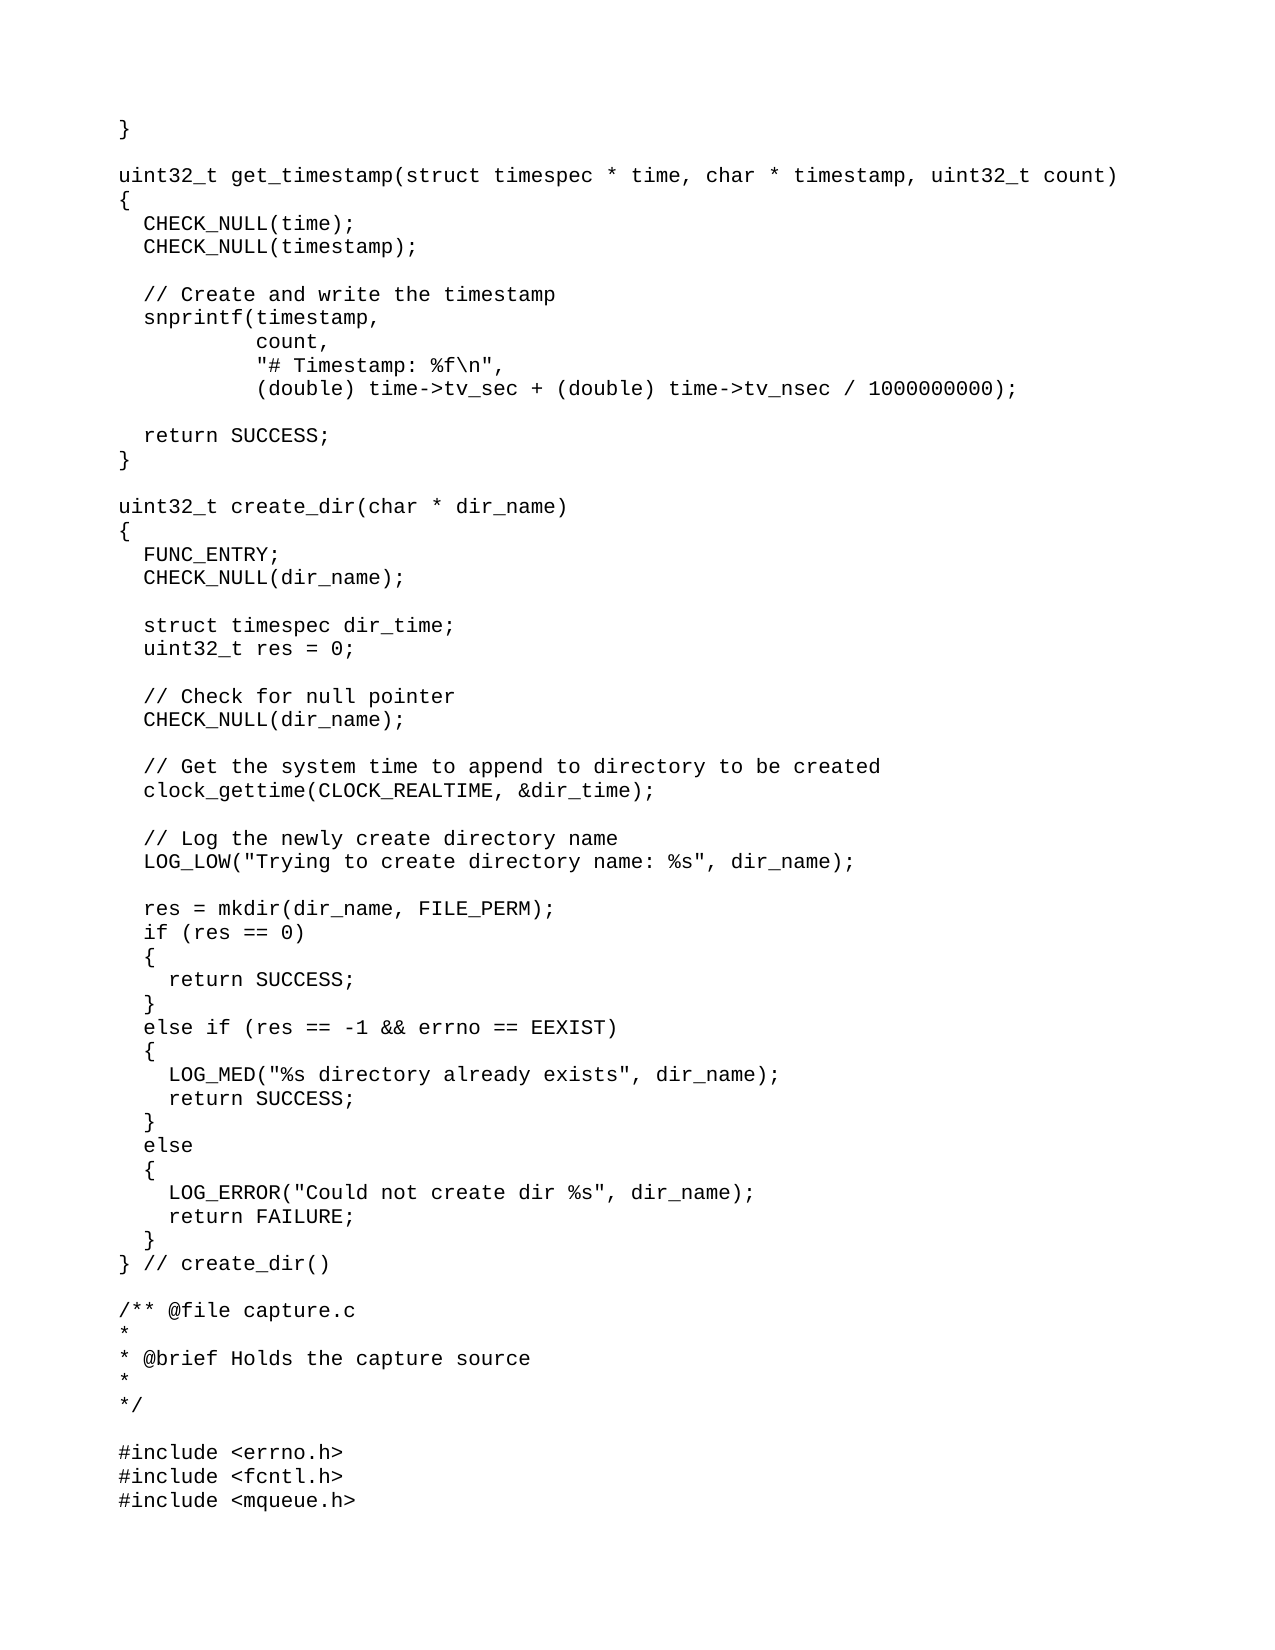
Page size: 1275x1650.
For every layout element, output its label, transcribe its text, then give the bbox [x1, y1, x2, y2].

text * [118, 1324, 1157, 1348]
text return SUCCESS; [118, 969, 1157, 993]
text uint32_t res = 0; [118, 638, 1157, 662]
text } [118, 1229, 1157, 1253]
text { [118, 946, 1157, 969]
text (double) time->tv_sec + (double) time->tv_nsec / 1000000000); [118, 378, 1157, 402]
text } [118, 1111, 1157, 1135]
text struct timespec dir_time; [118, 615, 1157, 638]
text else if (res == -1 && errno == EEXIST) [118, 1017, 1157, 1040]
text { [118, 189, 1157, 213]
text LOG_LOW("Trying to create directory name: %s", dir_name); [118, 851, 1157, 875]
text { [118, 520, 1157, 544]
text #include <errno.h> [118, 1442, 1157, 1466]
text FUNC_ENTRY; [118, 544, 1157, 567]
text else [118, 1135, 1157, 1158]
text // Check for null pointer [118, 686, 1157, 709]
text res = mkdir(dir_name, FILE_PERM); [118, 898, 1157, 922]
text uint32_t get_timestamp(struct timespec * time, char * timestamp, uint32_t count) [118, 165, 1157, 189]
text CHECK_NULL(dir_name); [118, 567, 1157, 591]
text #include <fcntl.h> [118, 1466, 1157, 1489]
text return SUCCESS; [118, 1088, 1157, 1111]
text LOG_ERROR("Could not create dir %s", dir_name); [118, 1182, 1157, 1206]
text } [118, 993, 1157, 1017]
text "# Timestamp: %f\n", [118, 354, 1157, 378]
text return FAILURE; [118, 1206, 1157, 1229]
text // Log the newly create directory name [118, 827, 1157, 851]
text count, [118, 331, 1157, 354]
text #include <mqueue.h> [118, 1489, 1157, 1513]
text { [118, 1040, 1157, 1064]
text LOG_MED("%s directory already exists", dir_name); [118, 1064, 1157, 1088]
text } [118, 118, 1157, 142]
text CHECK_NULL(time); [118, 213, 1157, 236]
text // Get the system time to append to directory to be created [118, 757, 1157, 780]
text CHECK_NULL(dir_name); [118, 709, 1157, 733]
text if (res == 0) [118, 922, 1157, 946]
text /** @file capture.c [118, 1300, 1157, 1324]
text uint32_t create_dir(char * dir_name) [118, 496, 1157, 520]
text } // create_dir() [118, 1253, 1157, 1277]
text return SUCCESS; [118, 426, 1157, 449]
text * [118, 1371, 1157, 1395]
text clock_gettime(CLOCK_REALTIME, &dir_time); [118, 780, 1157, 804]
text CHECK_NULL(timestamp); [118, 236, 1157, 260]
text snprintf(timestamp, [118, 307, 1157, 331]
text */ [118, 1395, 1157, 1419]
text * @brief Holds the capture source [118, 1348, 1157, 1371]
text // Create and write the timestamp [118, 284, 1157, 307]
text } [118, 449, 1157, 473]
text { [118, 1158, 1157, 1182]
